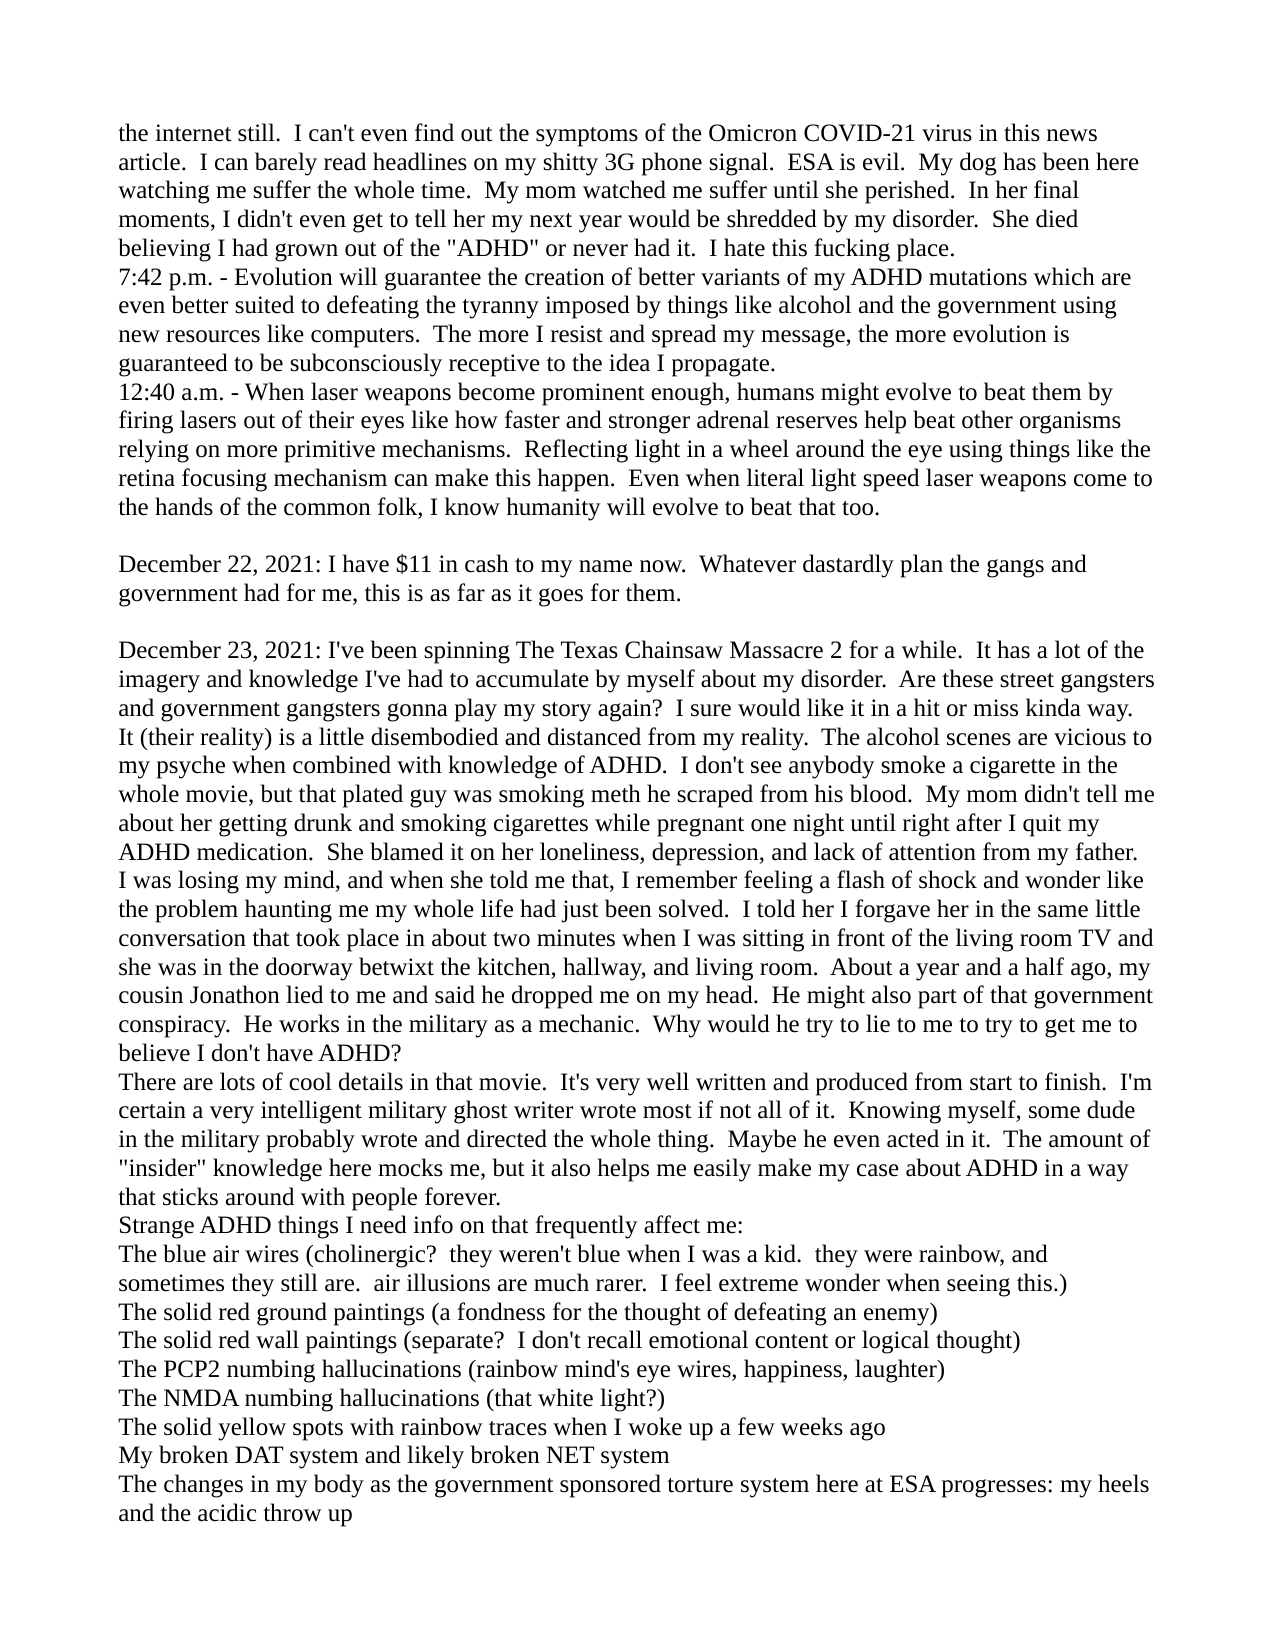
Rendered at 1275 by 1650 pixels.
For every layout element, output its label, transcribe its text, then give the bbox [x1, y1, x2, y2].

text The NMDA numbing hallucinations (that white light?) [118, 1383, 1157, 1412]
text Strange ADHD things I need info on that frequently affect me: [118, 1211, 1157, 1239]
text The PCP2 numbing hallucinations (rainbow mind's eye wires, happiness, laughter) [118, 1354, 1157, 1383]
text There are lots of cool details in that movie. It's very well written and produced from start to finish. I'm certain a very intelligent military ghost writer wrote most if not all of it. Knowing myself, some dude in the military probably wrote and directed the whole thing. Maybe he even acted in it. The amount of "insider" knowledge here mocks me, but it also helps me easily make my case about ADHD in a way that sticks around with people forever. [118, 1067, 1157, 1211]
text The blue air wires (cholinergic? they weren't blue when I was a kid. they were rainbow, and sometimes they still are. air illusions are much rarer. I feel extreme wonder when seeing this.) [118, 1239, 1157, 1297]
text 7:42 p.m. - Evolution will guarantee the creation of better variants of my ADHD mutations which are even better suited to defeating the tyranny imposed by things like alcohol and the government using new resources like computers. The more I resist and spread my message, the more evolution is guaranteed to be subconsciously receptive to the idea I propagate. [118, 262, 1157, 377]
text December 23, 2021: I've been spinning The Texas Chainsaw Massacre 2 for a while. It has a lot of the imagery and knowledge I've had to accumulate by myself about my disorder. Are these street gangsters and government gangsters gonna play my story again? I sure would like it in a hit or miss kinda way. It (their reality) is a little disembodied and distanced from my reality. The alcohol scenes are vicious to my psyche when combined with knowledge of ADHD. I don't see anybody smoke a cigarette in the whole movie, but that plated guy was smoking meth he scraped from his blood. My mom didn't tell me about her getting drunk and smoking cigarettes while pregnant one night until right after I quit my ADHD medication. She blamed it on her loneliness, depression, and lack of attention from my father. I was losing my mind, and when she told me that, I remember feeling a flash of shock and wonder like the problem haunting me my whole life had just been solved. I told her I forgave her in the same little conversation that took place in about two minutes when I was sitting in front of the living room TV and she was in the doorway betwixt the kitchen, hallway, and living room. About a year and a half ago, my cousin Jonathon lied to me and said he dropped me on my head. He might also part of that government conspiracy. He works in the military as a mechanic. Why would he try to lie to me to try to get me to believe I don't have ADHD? [118, 636, 1157, 1067]
text The solid red wall paintings (separate? I don't recall emotional content or logical thought) [118, 1326, 1157, 1354]
text December 22, 2021: I have $11 in cash to my name now. Whatever dastardly plan the gangs and government had for me, this is as far as it goes for them. [118, 549, 1157, 607]
text 12:40 a.m. - When laser weapons become prominent enough, humans might evolve to beat them by firing lasers out of their eyes like how faster and stronger adrenal reserves help beat other organisms relying on more primitive mechanisms. Reflecting light in a wheel around the eye using things like the retina focusing mechanism can make this happen. Even when literal light speed laser weapons come to the hands of the common folk, I know humanity will evolve to beat that too. [118, 377, 1157, 521]
text The changes in my body as the government sponsored torture system here at ESA progresses: my heels and the acidic throw up [118, 1469, 1157, 1527]
text The solid red ground paintings (a fondness for the thought of defeating an enemy) [118, 1297, 1157, 1326]
text My broken DAT system and likely broken NET system [118, 1441, 1157, 1469]
text the internet still. I can't even find out the symptoms of the Omicron COVID-21 virus in this news article. I can barely read headlines on my shitty 3G phone signal. ESA is evil. My dog has been here watching me suffer the whole time. My mom watched me suffer until she perished. In her final moments, I didn't even get to tell her my next year would be shredded by my disorder. She died believing I had grown out of the "ADHD" or never had it. I hate this fucking place. [118, 118, 1157, 262]
text The solid yellow spots with rainbow traces when I woke up a few weeks ago [118, 1412, 1157, 1441]
